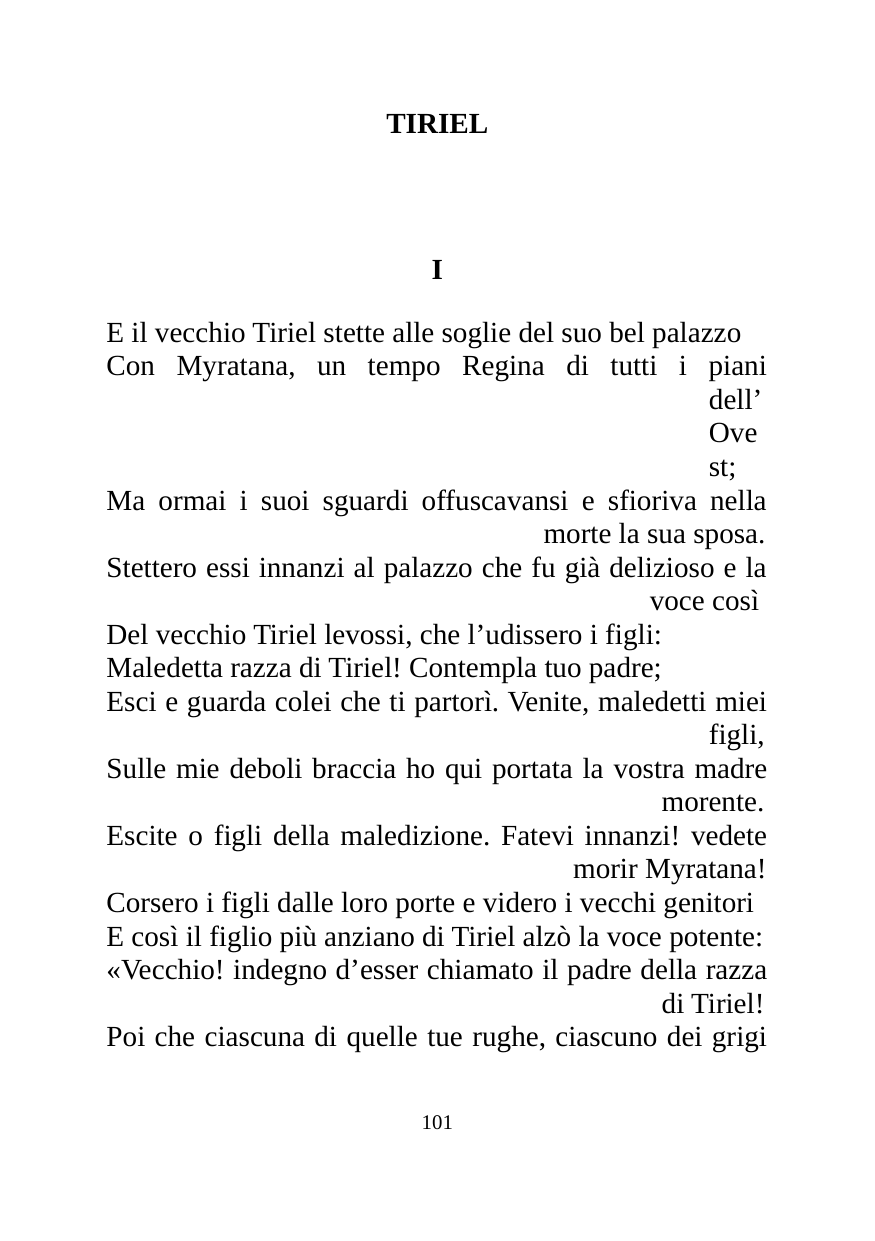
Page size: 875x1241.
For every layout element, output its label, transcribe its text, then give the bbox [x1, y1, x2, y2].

text E così il figlio più anziano di Tiriel alzò la voce potente: [106, 919, 768, 952]
text Escite o figli della maledizione. Fatevi innanzi! vedete morir Myratana! [106, 818, 768, 885]
text Sulle mie deboli braccia ho qui portata la vostra madre morente. [106, 751, 768, 818]
text Corsero i figli dalle loro porte e videro i vecchi genitori [106, 885, 768, 919]
text Ma ormai i suoi sguardi offuscavansi e sfioriva nella morte la sua sposa. [106, 483, 768, 550]
subtitle TIRIEL [106, 106, 768, 140]
subtitle I [106, 252, 768, 286]
text Esci e guarda colei che ti partorì. Venite, maledetti miei figli, [106, 684, 768, 751]
text Poi che ciascuna di quelle tue rughe, ciascuno dei grigi [106, 1019, 768, 1053]
text Stettero essi innanzi al palazzo che fu già delizioso e la voce così [106, 550, 768, 617]
text «Vecchio! indegno d’esser chiamato il padre della razza di Tiriel! [106, 952, 768, 1019]
text Del vecchio Tiriel levossi, che l’udissero i figli: [106, 617, 768, 650]
text E il vecchio Tiriel stette alle soglie del suo bel palazzo [106, 315, 768, 348]
text Maledetta razza di Tiriel! Contempla tuo padre; [106, 650, 768, 684]
text Con Myratana, un tempo Regina di tutti i piani dell’Ovest; [106, 348, 768, 483]
